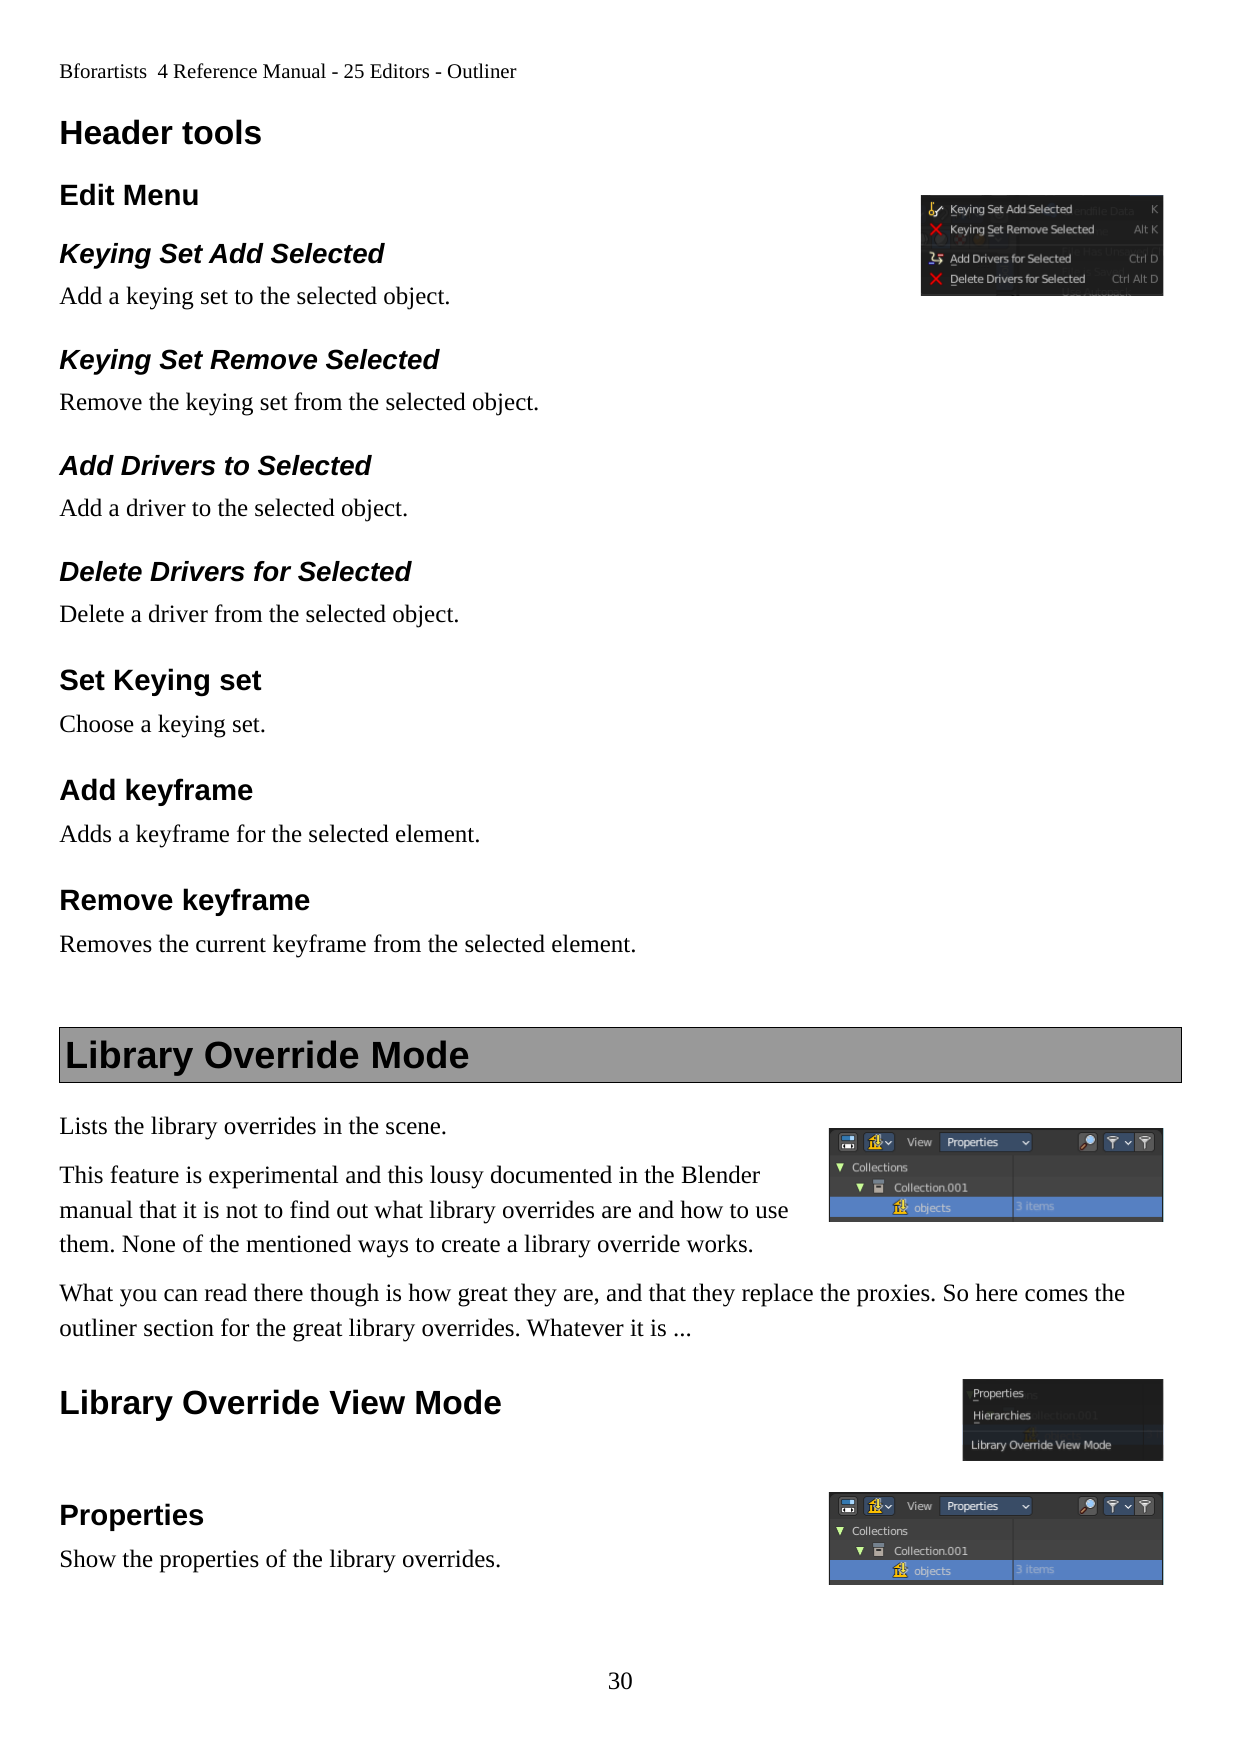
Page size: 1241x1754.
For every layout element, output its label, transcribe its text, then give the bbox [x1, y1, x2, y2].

table_header Library Override Mode [60, 1028, 1181, 1082]
picture [828, 1492, 1164, 1585]
text Removes the current keyframe from the selected element. [59, 929, 1181, 958]
subtitle [1164, 1497, 1181, 1531]
subtitle [1164, 237, 1181, 269]
subtitle Delete Drivers for Selected [59, 555, 1181, 587]
subtitle Properties [59, 1497, 828, 1531]
picture [962, 1379, 1164, 1461]
subtitle Library Override View Mode [59, 1383, 962, 1421]
subtitle Remove keyframe [59, 883, 1181, 916]
text Remove the keying set from the selected object. [59, 387, 1181, 416]
text This feature is experimental and this lousy documented in the Blender manual that it is not to find out what library overrides are and how to use them. None of the mentioned ways to create a library override works. [59, 1160, 1181, 1258]
text Add a keying set to the selected object. [59, 281, 1181, 310]
subtitle Header tools [59, 113, 1181, 151]
subtitle Add Drivers to Selected [59, 449, 1181, 481]
text Lists the library overrides in the scene. [59, 1111, 1181, 1140]
text Choose a keying set. [59, 709, 1181, 738]
text Show the properties of the library overrides. [59, 1544, 828, 1572]
subtitle Set Keying set [59, 663, 1181, 697]
text Add a driver to the selected object. [59, 493, 1181, 522]
text Adds a keyframe for the selected element. [59, 819, 1181, 848]
subtitle Edit Menu [59, 178, 1181, 212]
picture [920, 195, 1164, 296]
subtitle Keying Set Remove Selected [59, 343, 1181, 375]
subtitle Keying Set Add Selected [59, 237, 920, 269]
text Delete a driver from the selected object. [59, 599, 1181, 628]
picture [828, 1128, 1164, 1222]
text What you can read there though is how great they are, and that they replace the proxies. So here comes the outliner section for the great library overrides. Whatever it is ... [59, 1278, 1181, 1341]
subtitle Add keyframe [59, 773, 1181, 807]
subtitle [1164, 1383, 1181, 1421]
